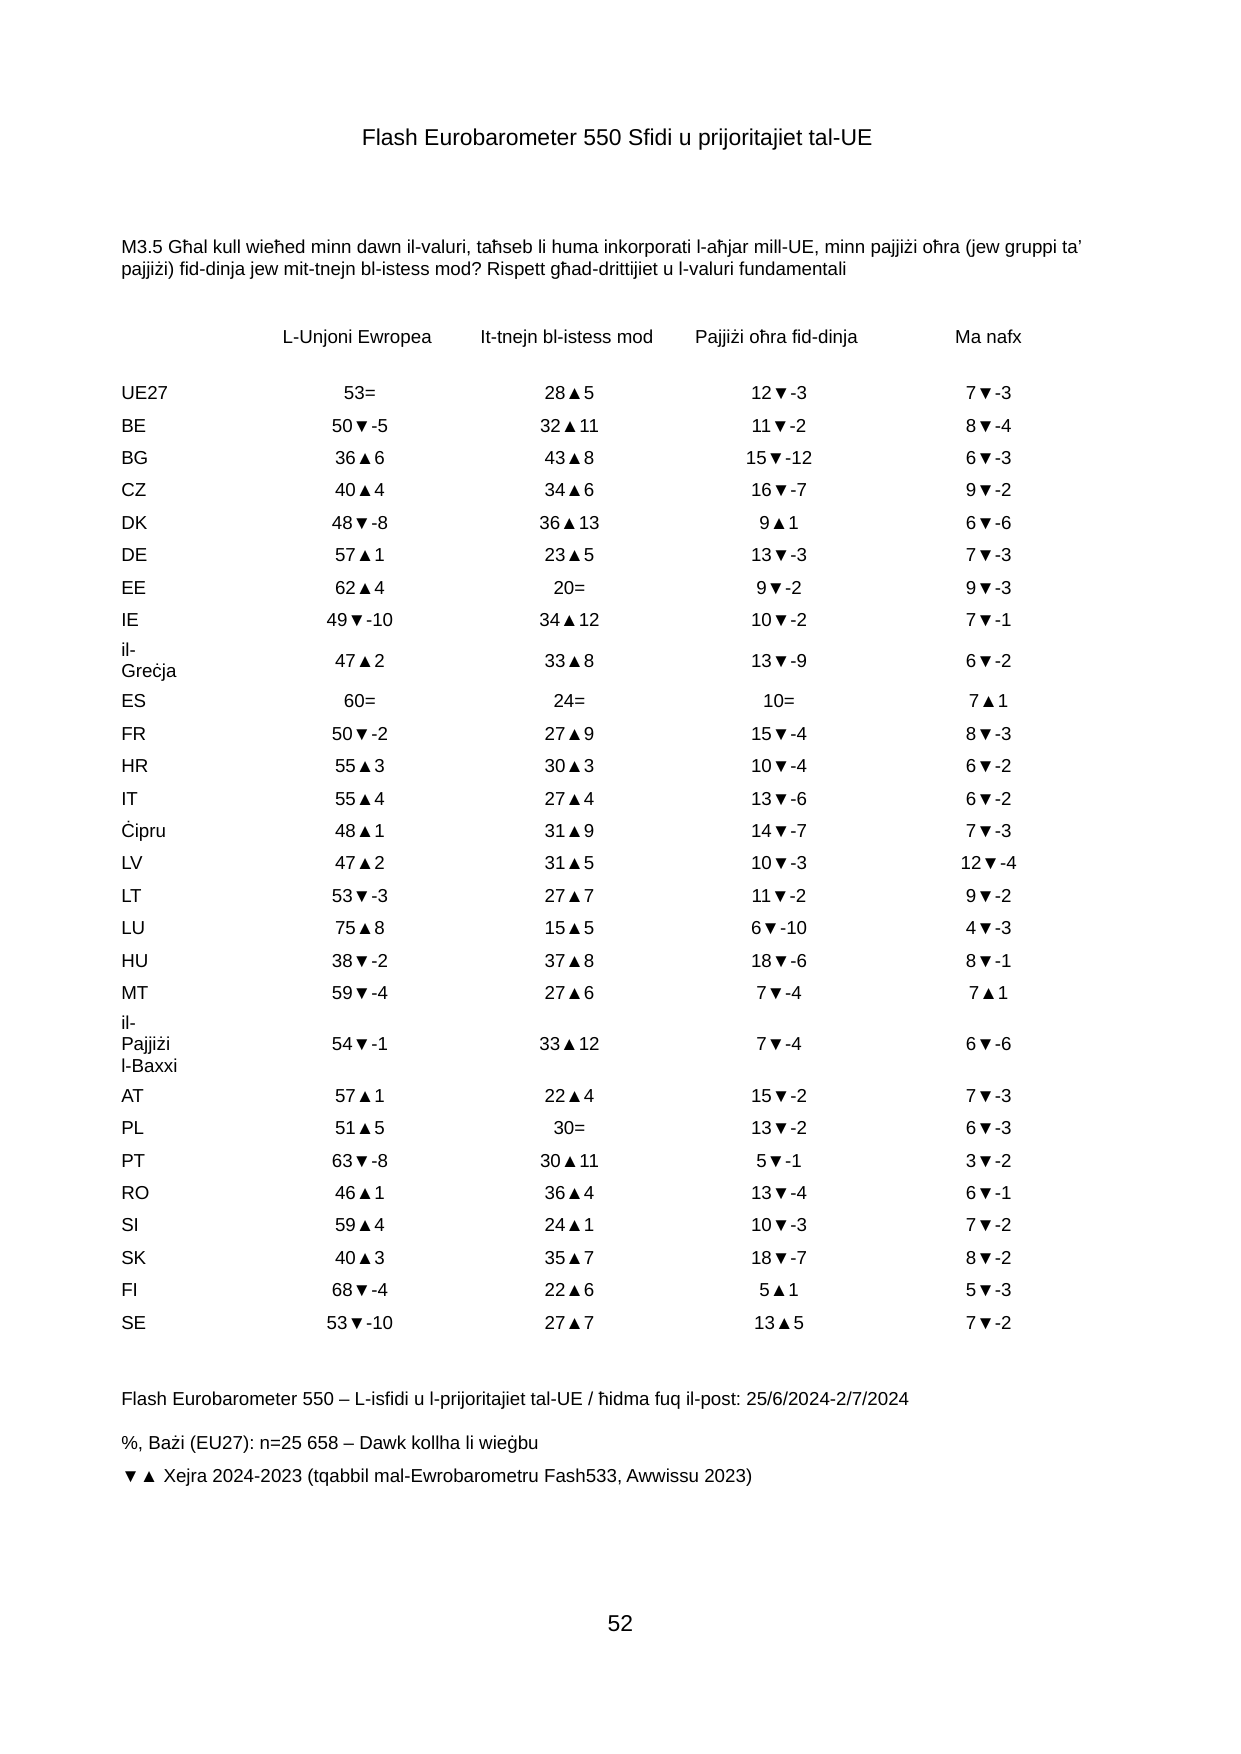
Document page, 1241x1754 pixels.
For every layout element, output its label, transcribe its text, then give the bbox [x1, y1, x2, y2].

table_cell [186, 912, 255, 944]
table_cell RO [118, 1176, 186, 1209]
table_cell [186, 298, 255, 377]
table_cell [186, 976, 255, 1009]
table_header M3.5 Għal kull wieħed minn dawn il-valuri, taħseb li huma inkorporati l-aħjar mill-UE, minn pajjiżi oħra (jew gruppi ta’ pajjiżi) fid-dinja jew mit-tnejn bl-istess mod? Rispett għad-drittijiet u l-valuri fundamentali [118, 218, 1093, 297]
table_cell 30= [464, 1112, 674, 1144]
table_cell 27▲7 [464, 879, 674, 912]
table_cell PL [118, 1112, 186, 1144]
table_cell [884, 1339, 1093, 1371]
table_cell 24▲1 [464, 1209, 674, 1241]
table_cell [186, 879, 255, 912]
table_cell L-Unjoni Ewropea [255, 298, 464, 377]
table_cell 36▲6 [255, 441, 464, 474]
table_cell 38▼-2 [255, 944, 464, 976]
table_cell 59▼-4 [255, 976, 464, 1009]
table_cell 13▼-3 [674, 539, 883, 571]
table_cell 8▼-2 [884, 1241, 1093, 1274]
table_cell 7▼-2 [884, 1306, 1093, 1338]
table_cell 5▼-3 [884, 1274, 1093, 1306]
table_cell 8▼-1 [884, 944, 1093, 976]
table_cell 10▼-4 [674, 750, 883, 782]
table_cell 5▲1 [674, 1274, 883, 1306]
table_cell FI [118, 1274, 186, 1306]
table_cell [186, 474, 255, 506]
table_cell 6▼-2 [884, 636, 1093, 685]
table_cell 55▲4 [255, 782, 464, 814]
table_cell 15▲5 [464, 912, 674, 944]
table_cell 60= [255, 685, 464, 717]
table_cell 13▼-9 [674, 636, 883, 685]
table_cell LV [118, 847, 186, 879]
table_cell 15▼-12 [674, 441, 883, 474]
table_cell [186, 1176, 255, 1209]
table_cell 54▼-1 [255, 1009, 464, 1079]
table_cell [186, 1009, 255, 1079]
table_cell 51▲5 [255, 1112, 464, 1144]
table_cell 6▼-3 [884, 1112, 1093, 1144]
table_cell 9▼-2 [884, 474, 1093, 506]
table_cell 30▲3 [464, 750, 674, 782]
table_cell EE [118, 571, 186, 603]
table_cell 6▼-2 [884, 782, 1093, 814]
table_cell ES [118, 685, 186, 717]
table_cell 6▼-6 [884, 1009, 1093, 1079]
table_cell 22▲6 [464, 1274, 674, 1306]
table_cell 20= [464, 571, 674, 603]
table_cell 9▼-3 [884, 571, 1093, 603]
table_cell [186, 1079, 255, 1112]
table_cell 27▲6 [464, 976, 674, 1009]
table_cell LU [118, 912, 186, 944]
table_cell il-Pajjiżi l-Baxxi [118, 1009, 186, 1079]
table_cell [186, 782, 255, 814]
table_cell 53= [255, 377, 464, 409]
table_cell 43▲8 [464, 441, 674, 474]
table_cell 7▼-4 [674, 1009, 883, 1079]
table_cell 7▼-3 [884, 814, 1093, 847]
table_cell PT [118, 1144, 186, 1176]
table_cell 33▲12 [464, 1009, 674, 1079]
table_cell [186, 506, 255, 539]
table_cell 15▼-2 [674, 1079, 883, 1112]
table_cell 63▼-8 [255, 1144, 464, 1176]
table_cell SE [118, 1306, 186, 1338]
table_cell Flash Eurobarometer 550 – L-isfidi u l-prijoritajiet tal-UE / ħidma fuq il-post: 25/6/2024-2/7/2024 [118, 1371, 1093, 1427]
table_cell 10▼-3 [674, 847, 883, 879]
table_cell [186, 377, 255, 409]
table_cell 46▲1 [255, 1176, 464, 1209]
table_cell 7▼-4 [674, 976, 883, 1009]
table_cell 27▲9 [464, 717, 674, 749]
table_cell 62▲4 [255, 571, 464, 603]
table_cell [186, 685, 255, 717]
table_cell 6▼-3 [884, 441, 1093, 474]
table_cell 10▼-3 [674, 1209, 883, 1241]
table_cell 36▲4 [464, 1176, 674, 1209]
table_cell 53▼-10 [255, 1306, 464, 1338]
table_cell 47▲2 [255, 636, 464, 685]
table_cell 9▲1 [674, 506, 883, 539]
table_cell 12▼-4 [884, 847, 1093, 879]
table_cell 32▲11 [464, 409, 674, 441]
table_cell [186, 441, 255, 474]
table_cell 13▼-4 [674, 1176, 883, 1209]
table_cell il-Greċja [118, 636, 186, 685]
table_cell 7▲1 [884, 685, 1093, 717]
table_cell 6▼-2 [884, 750, 1093, 782]
table_cell 50▼-2 [255, 717, 464, 749]
table_cell [118, 1339, 186, 1371]
table_cell Ċipru [118, 814, 186, 847]
table_cell [186, 717, 255, 749]
table_cell 31▲9 [464, 814, 674, 847]
table_cell ▼▲ Xejra 2024-2023 (tqabbil mal-Ewrobarometru Fash533, Awwissu 2023) [118, 1459, 1093, 1491]
table_cell 30▲11 [464, 1144, 674, 1176]
table_cell 11▼-2 [674, 879, 883, 912]
table_cell LT [118, 879, 186, 912]
table_cell [186, 571, 255, 603]
table_cell [186, 814, 255, 847]
table_cell [186, 847, 255, 879]
table_cell 48▲1 [255, 814, 464, 847]
table_cell [186, 1339, 255, 1371]
table_cell 7▼-3 [884, 539, 1093, 571]
table_cell 6▼-1 [884, 1176, 1093, 1209]
table_cell 68▼-4 [255, 1274, 464, 1306]
table_cell 6▼-6 [884, 506, 1093, 539]
table_cell 8▼-4 [884, 409, 1093, 441]
table_cell 6▼-10 [674, 912, 883, 944]
table_cell [186, 1209, 255, 1241]
table_cell [464, 1339, 674, 1371]
table_cell 49▼-10 [255, 604, 464, 636]
table_cell CZ [118, 474, 186, 506]
table_cell SK [118, 1241, 186, 1274]
table_cell [186, 750, 255, 782]
table_cell 14▼-7 [674, 814, 883, 847]
table_cell 50▼-5 [255, 409, 464, 441]
table_cell [186, 1241, 255, 1274]
table_cell 22▲4 [464, 1079, 674, 1112]
table_cell 7▼-3 [884, 1079, 1093, 1112]
table_cell SI [118, 1209, 186, 1241]
table_cell 11▼-2 [674, 409, 883, 441]
table_cell 5▼-1 [674, 1144, 883, 1176]
table_cell BG [118, 441, 186, 474]
table_cell DE [118, 539, 186, 571]
table_cell 57▲1 [255, 539, 464, 571]
table_cell 13▼-6 [674, 782, 883, 814]
table_cell 8▼-3 [884, 717, 1093, 749]
table_cell 13▲5 [674, 1306, 883, 1338]
table_cell UE27 [118, 377, 186, 409]
table_cell 48▼-8 [255, 506, 464, 539]
table_cell [186, 604, 255, 636]
table_cell [186, 539, 255, 571]
table_cell 33▲8 [464, 636, 674, 685]
table_cell 7▼-3 [884, 377, 1093, 409]
table_cell 36▲13 [464, 506, 674, 539]
table_cell MT [118, 976, 186, 1009]
table_cell [186, 1144, 255, 1176]
table_cell DK [118, 506, 186, 539]
table_cell 53▼-3 [255, 879, 464, 912]
table_cell IT [118, 782, 186, 814]
table_cell 13▼-2 [674, 1112, 883, 1144]
table_cell 18▼-6 [674, 944, 883, 976]
table_cell FR [118, 717, 186, 749]
table_cell HR [118, 750, 186, 782]
table_cell 57▲1 [255, 1079, 464, 1112]
table_cell 7▼-1 [884, 604, 1093, 636]
table_cell Pajjiżi oħra fid-dinja [674, 298, 883, 377]
table_cell [118, 298, 186, 377]
table_cell 27▲4 [464, 782, 674, 814]
table_cell [255, 1339, 464, 1371]
table_cell 7▼-2 [884, 1209, 1093, 1241]
table_cell 16▼-7 [674, 474, 883, 506]
table_cell [186, 1112, 255, 1144]
table_cell [186, 1306, 255, 1338]
table_cell 34▲12 [464, 604, 674, 636]
table_cell 10▼-2 [674, 604, 883, 636]
table_cell It-tnejn bl-istess mod [464, 298, 674, 377]
table_cell 55▲3 [255, 750, 464, 782]
table_cell Ma nafx [884, 298, 1093, 377]
table_cell 40▲4 [255, 474, 464, 506]
table_cell HU [118, 944, 186, 976]
table_cell 18▼-7 [674, 1241, 883, 1274]
table_cell 12▼-3 [674, 377, 883, 409]
table_cell 7▲1 [884, 976, 1093, 1009]
table_cell 9▼-2 [674, 571, 883, 603]
table_cell [186, 1274, 255, 1306]
table_cell 4▼-3 [884, 912, 1093, 944]
table_cell [186, 409, 255, 441]
table_cell 31▲5 [464, 847, 674, 879]
table_cell AT [118, 1079, 186, 1112]
table_cell 34▲6 [464, 474, 674, 506]
table_cell 35▲7 [464, 1241, 674, 1274]
table_cell 27▲7 [464, 1306, 674, 1338]
table_cell 24= [464, 685, 674, 717]
table_cell 23▲5 [464, 539, 674, 571]
table_cell 10= [674, 685, 883, 717]
table_cell BE [118, 409, 186, 441]
table_cell 15▼-4 [674, 717, 883, 749]
table_cell %, Bażi (EU27): n=25 658 – Dawk kollha li wieġbu [118, 1427, 1093, 1459]
table_cell 59▲4 [255, 1209, 464, 1241]
table_cell [186, 944, 255, 976]
table_cell IE [118, 604, 186, 636]
table_cell 40▲3 [255, 1241, 464, 1274]
table_cell [674, 1339, 883, 1371]
table_cell [186, 636, 255, 685]
table_cell 75▲8 [255, 912, 464, 944]
table_cell 37▲8 [464, 944, 674, 976]
table_cell 3▼-2 [884, 1144, 1093, 1176]
table_cell 9▼-2 [884, 879, 1093, 912]
table_cell 28▲5 [464, 377, 674, 409]
table_cell 47▲2 [255, 847, 464, 879]
